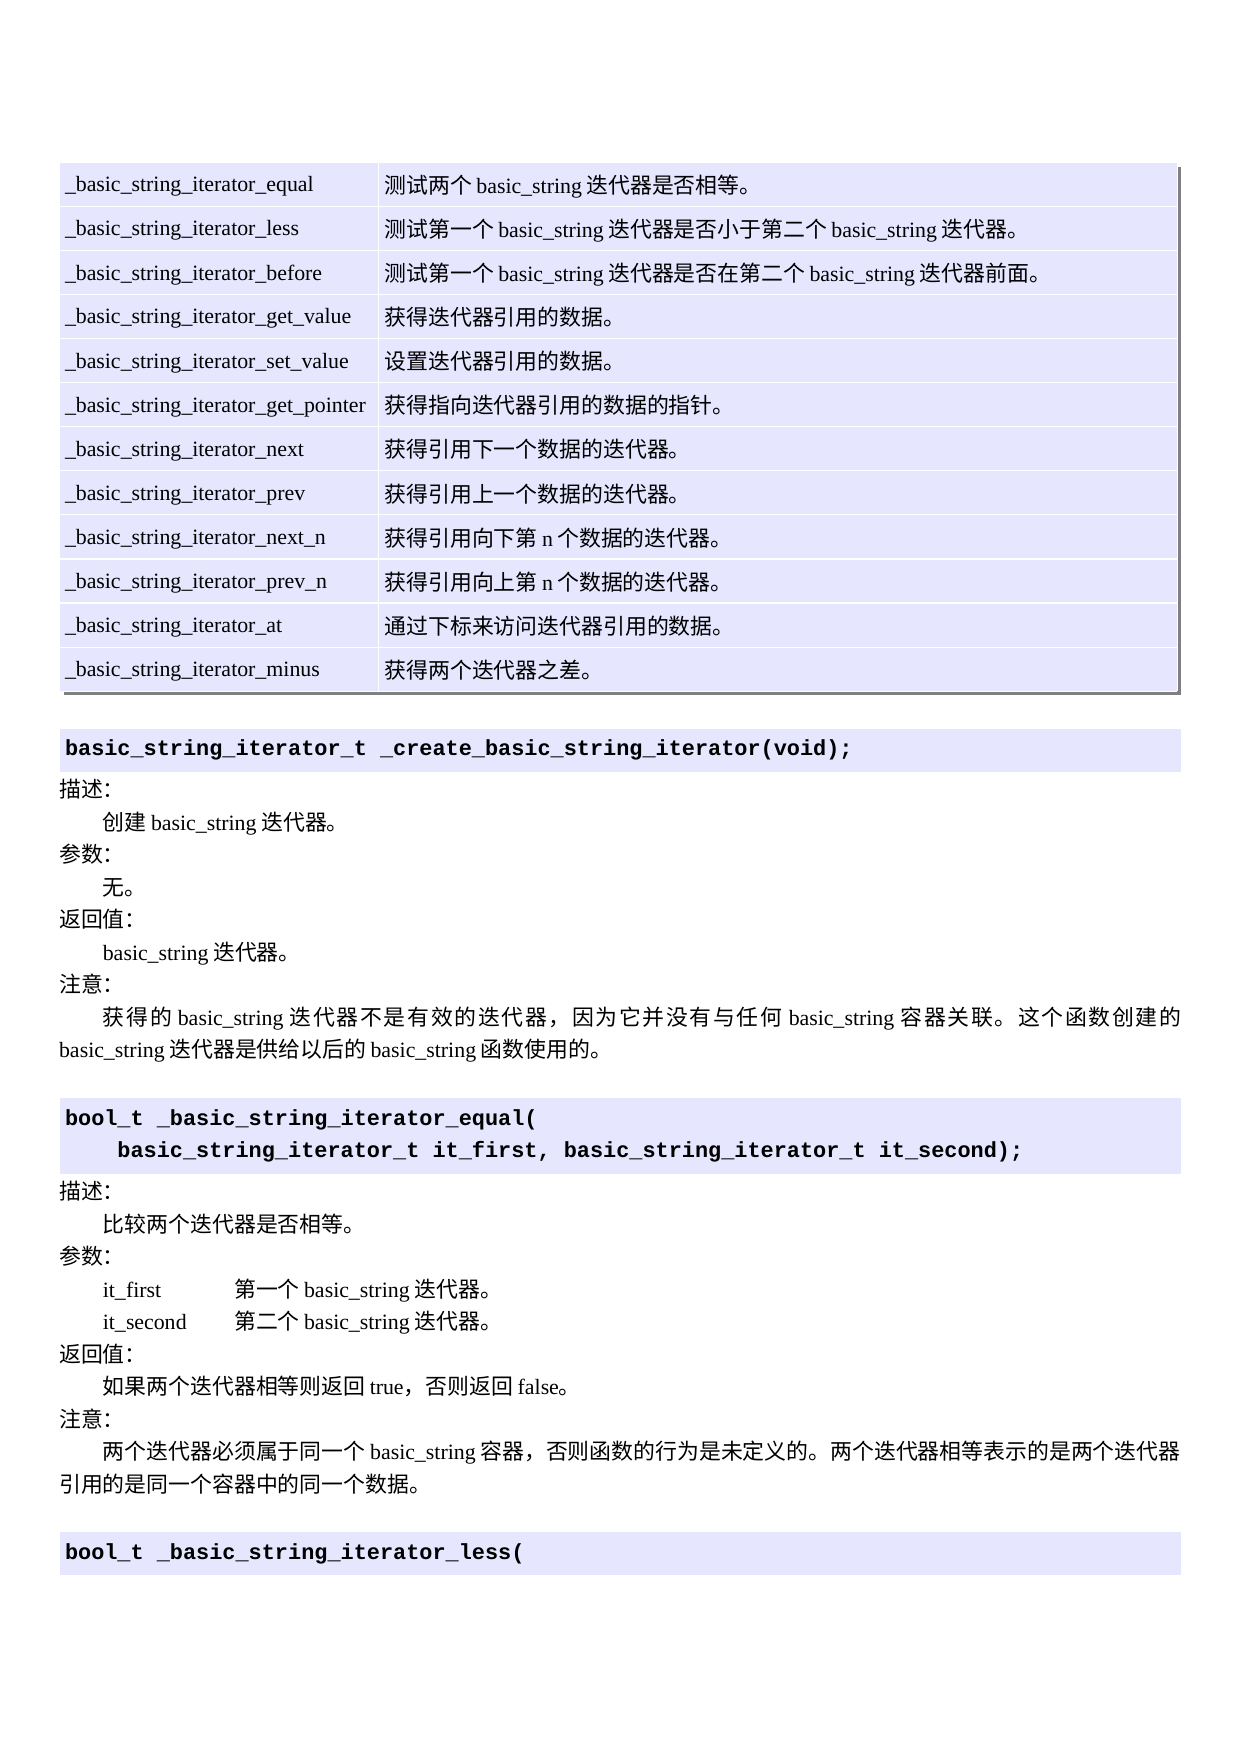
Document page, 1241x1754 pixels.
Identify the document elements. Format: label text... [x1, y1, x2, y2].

table_cell 设置迭代器引用的数据。 [379, 339, 1177, 382]
text basic_string迭代器。 [59, 934, 1181, 967]
text 注意： [59, 1401, 1181, 1434]
text 创建basic_string迭代器。 [59, 804, 1181, 837]
table_header basic_string_iterator_t _create_basic_string_iterator(void); [60, 729, 1181, 772]
table_cell _basic_string_iterator_get_value [60, 295, 378, 338]
table_cell 获得两个迭代器之差。 [379, 648, 1177, 691]
text it_first 第一个basic_string迭代器。 [59, 1271, 1181, 1304]
table_header bool_t _basic_string_iterator_equal( basic_string_iterator_t it_first, basic_string_iterator_t it_second); [60, 1098, 1181, 1174]
table_cell 获得引用下一个数据的迭代器。 [379, 427, 1177, 470]
text 无。 [59, 869, 1181, 902]
table_cell 获得引用向上第n个数据的迭代器。 [379, 560, 1177, 602]
table_cell _basic_string_iterator_prev_n [60, 560, 378, 602]
text 描述： [59, 773, 1181, 804]
text 获得的basic_string迭代器不是有效的迭代器，因为它并没有与任何basic_string容器关联。这个函数创建的basic_string迭代器是供给以后的basic_string函数使用的。 [59, 999, 1181, 1064]
text 参数： [59, 837, 1181, 869]
table_cell _basic_string_iterator_get_pointer [60, 383, 378, 426]
table_cell 获得引用上一个数据的迭代器。 [379, 471, 1177, 514]
table_cell 获得迭代器引用的数据。 [379, 295, 1177, 338]
table_cell _basic_string_iterator_before [60, 251, 378, 294]
table_cell 通过下标来访问迭代器引用的数据。 [379, 604, 1177, 647]
text 返回值： [59, 1336, 1181, 1369]
table_cell _basic_string_iterator_equal [60, 163, 378, 206]
table_cell _basic_string_iterator_set_value [60, 339, 378, 382]
text 返回值： [59, 902, 1181, 934]
table_cell _basic_string_iterator_less [60, 207, 378, 250]
text 两个迭代器必须属于同一个basic_string容器，否则函数的行为是未定义的。两个迭代器相等表示的是两个迭代器引用的是同一个容器中的同一个数据。 [59, 1434, 1181, 1499]
table_cell 测试第一个basic_string迭代器是否小于第二个basic_string迭代器。 [379, 207, 1177, 250]
table_cell _basic_string_iterator_minus [60, 648, 378, 691]
text 比较两个迭代器是否相等。 [59, 1206, 1181, 1239]
table_cell _basic_string_iterator_next_n [60, 515, 378, 558]
table_cell 获得指向迭代器引用的数据的指针。 [379, 383, 1177, 426]
table_cell 测试第一个basic_string迭代器是否在第二个basic_string迭代器前面。 [379, 251, 1177, 294]
table_cell _basic_string_iterator_at [60, 604, 378, 647]
table_cell _basic_string_iterator_prev [60, 471, 378, 514]
text 注意： [59, 967, 1181, 999]
text it_second 第二个basic_string迭代器。 [59, 1304, 1181, 1336]
table_cell 获得引用向下第n个数据的迭代器。 [379, 515, 1177, 558]
text 描述： [59, 1175, 1181, 1206]
text 参数： [59, 1239, 1181, 1271]
text 如果两个迭代器相等则返回true，否则返回false。 [59, 1369, 1181, 1401]
table_cell _basic_string_iterator_next [60, 427, 378, 470]
table_header bool_t _basic_string_iterator_less( [60, 1532, 1181, 1575]
table_cell 测试两个basic_string迭代器是否相等。 [379, 163, 1177, 206]
